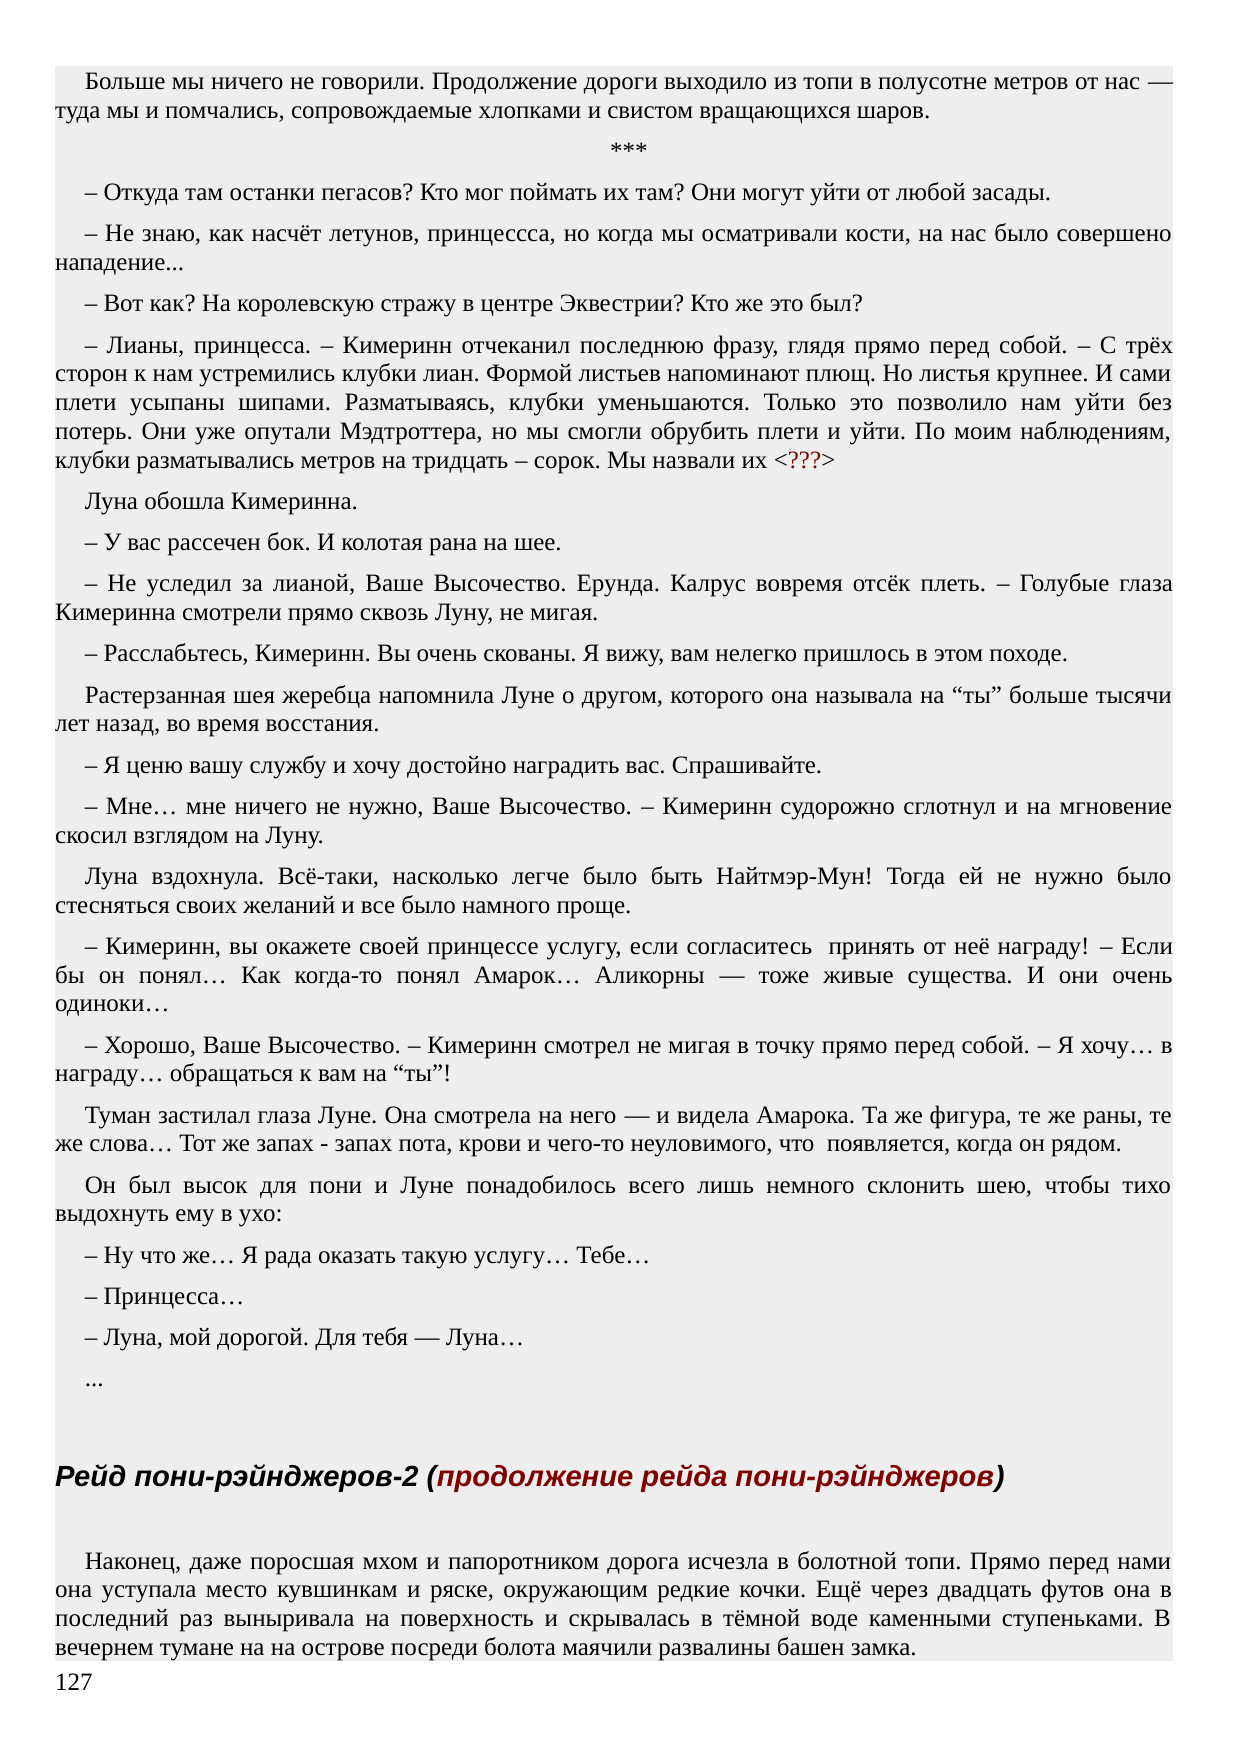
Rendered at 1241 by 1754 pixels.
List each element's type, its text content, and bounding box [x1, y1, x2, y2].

text *** [55, 136, 1173, 165]
subtitle Рейд пони-рэйнджеров-2 (продолжение рейда пони-рэйнджеров) [55, 1458, 1173, 1492]
text – Ну что же… Я рада оказать такую услугу… Тебе… [55, 1240, 1173, 1268]
text Луна вздохнула. Всё-таки, насколько легче было быть Найтмэр-Мун! Тогда ей не нужно было стесняться своих желаний и все было намного проще. [55, 861, 1173, 918]
text – Я ценю вашу службу и хочу достойно наградить вас. Спрашивайте. [55, 750, 1173, 778]
text – Лианы, принцесса. – Кимеринн отчеканил последнюю фразу, глядя прямо перед собой. – С трёх сторон к нам устремились клубки лиан. Формой листьев напоминают плющ. Но листья крупнее. И сами плети усыпаны шипами. Разматываясь, клубки уменьшаются. Только это позволило нам уйти без потерь. Они уже опутали Мэдтроттера, но мы смогли обрубить плети и уйти. По моим наблюдениям, клубки разматывались метров на тридцать – сорок. Мы назвали их <???> [55, 330, 1173, 473]
text Луна обошла Кимеринна. [55, 486, 1173, 515]
text ... [55, 1363, 1173, 1392]
text – Принцесса… [55, 1281, 1173, 1310]
text – Луна, мой дорогой. Для тебя — Луна… [55, 1322, 1173, 1351]
text Туман застилал глаза Луне. Она смотрела на него — и видела Амарока. Та же фигура, те же раны, те же слова… Тот же запах - запах пота, крови и чего-то неуловимого, что появляется, когда он рядом. [55, 1100, 1173, 1157]
text – Хорошо, Ваше Высочество. – Кимеринн смотрел не мигая в точку прямо перед собой. – Я хочу… в награду… обращаться к вам на “ты”! [55, 1030, 1173, 1087]
text – Кимеринн, вы окажете своей принцессе услугу, если согласитесь принять от неё награду! – Если бы он понял… Как когда-то понял Амарок… Аликорны — тоже живые существа. И они очень одиноки… [55, 931, 1173, 1017]
text Больше мы ничего не говорили. Продолжение дороги выходило из топи в полусотне метров от нас — туда мы и помчались, сопровождаемые хлопками и свистом вращающихся шаров. [55, 66, 1173, 123]
text – У вас рассечен бок. И колотая рана на шее. [55, 527, 1173, 556]
text – Расслабьтесь, Кимеринн. Вы очень скованы. Я вижу, вам нелегко пришлось в этом походе. [55, 638, 1173, 667]
text Растерзанная шея жеребца напомнила Луне о другом, которого она называла на “ты” больше тысячи лет назад, во время восстания. [55, 680, 1173, 737]
text – Мне… мне ничего не нужно, Ваше Высочество. – Кимеринн судорожно сглотнул и на мгновение скосил взглядом на Луну. [55, 791, 1173, 848]
text Наконец, даже поросшая мхом и папоротником дорога исчезла в болотной топи. Прямо перед нами она уступала место кувшинкам и ряске, окружающим редкие кочки. Ещё через двадцать футов она в последний раз выныривала на поверхность и скрывалась в тёмной воде каменными ступеньками. В вечернем тумане на на острове посреди болота маячили развалины башен замка. [55, 1546, 1173, 1661]
text Он был высок для пони и Луне понадобилось всего лишь немного склонить шею, чтобы тихо выдохнуть ему в ухо: [55, 1170, 1173, 1227]
text – Вот как? На королевскую стражу в центре Эквестрии? Кто же это был? [55, 288, 1173, 317]
text – Не знаю, как насчёт летунов, принцессса, но когда мы осматривали кости, на нас было совершено нападение... [55, 218, 1173, 276]
text – Откуда там останки пегасов? Кто мог поймать их там? Они могут уйти от любой засады. [55, 177, 1173, 206]
text – Не уследил за лианой, Ваше Высочество. Ерунда. Калрус вовремя отсёк плеть. – Голубые глаза Кимеринна смотрели прямо сквозь Луну, не мигая. [55, 568, 1173, 626]
